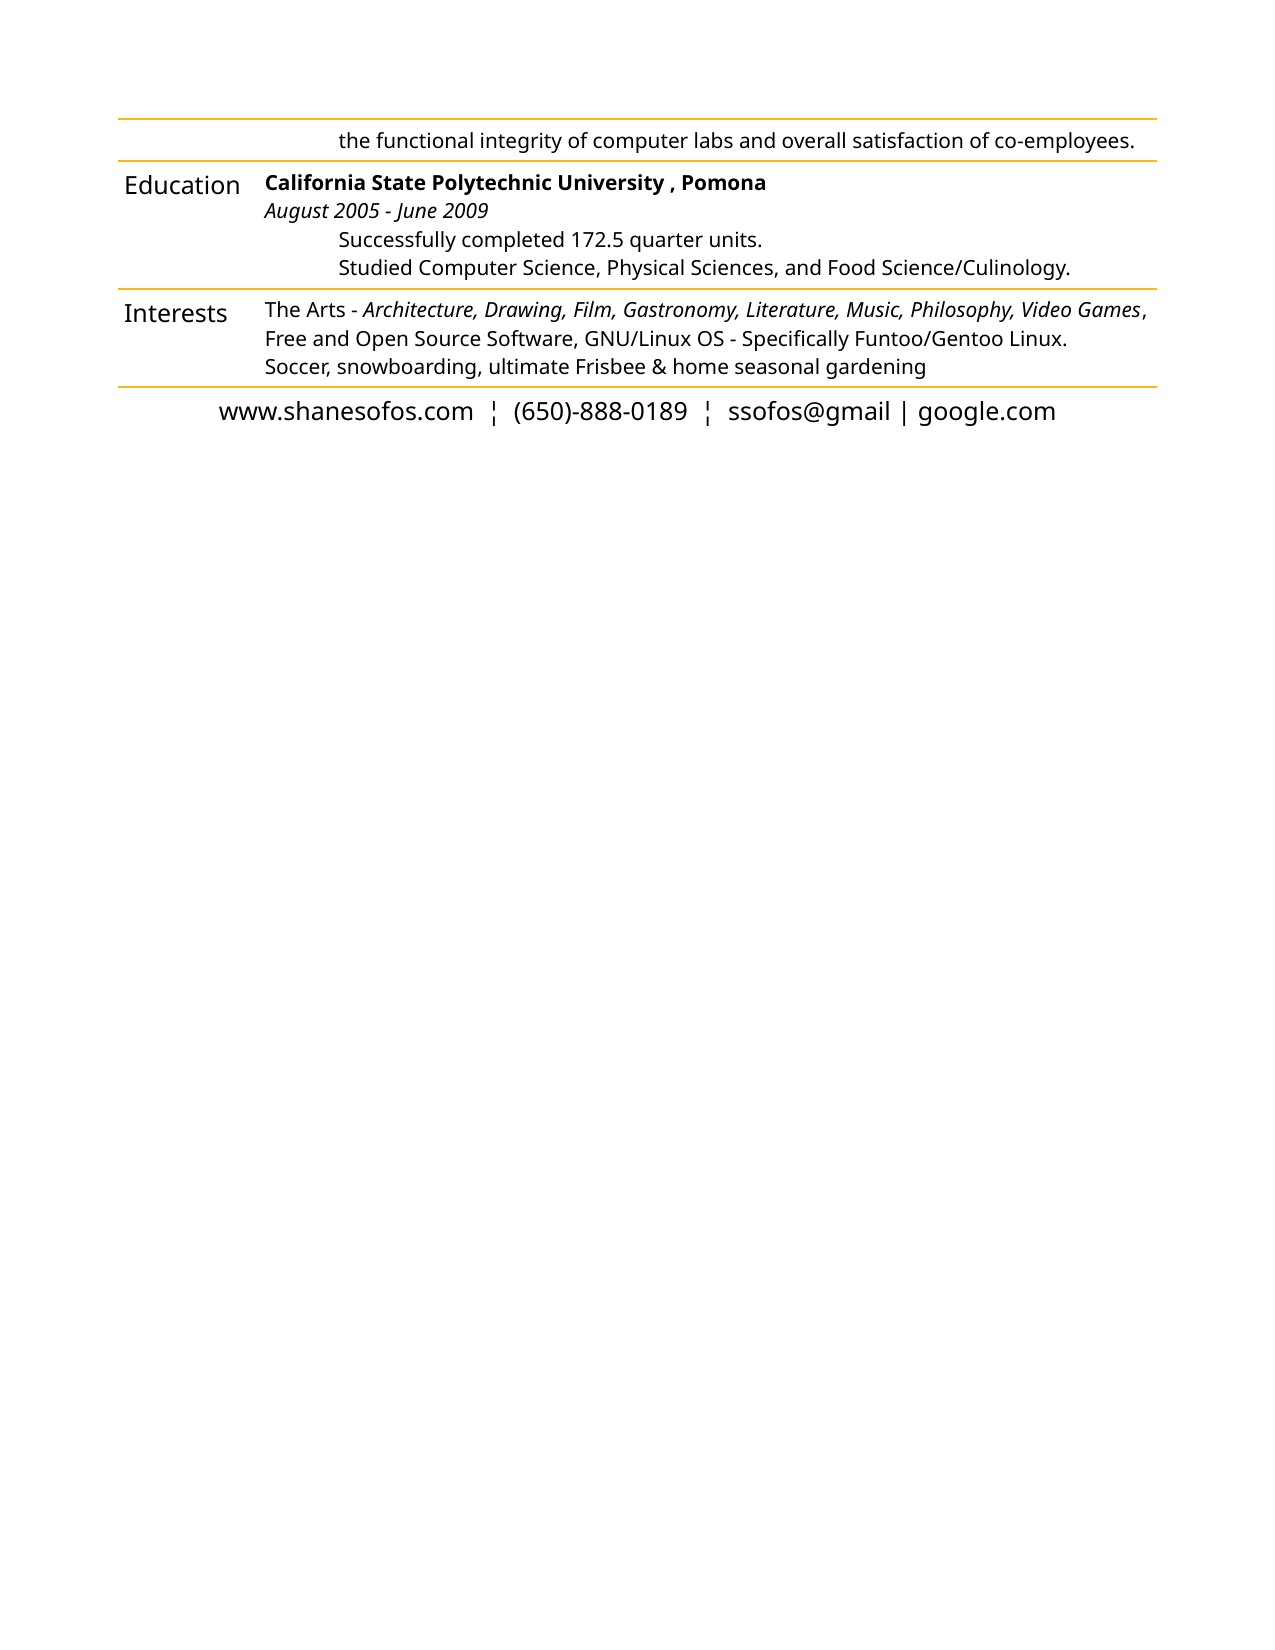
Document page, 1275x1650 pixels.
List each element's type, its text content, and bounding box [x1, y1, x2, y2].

table_cell California State Polytechnic University , Pomona August 2005 - June 2009 Successfully completed 172.5 quarter units. Studied Computer Science, Physical Sciences, and Food Science/Culinology. [259, 162, 1157, 287]
table_cell www.shanesofos.com ¦ (650)-888-0189 ¦ ssofos@gmail | google.com [118, 388, 1157, 434]
table_cell the functional integrity of computer labs and overall satisfaction of co-employees. [259, 120, 1157, 160]
table_cell [118, 120, 259, 160]
table_cell The Arts - Architecture, Drawing, Film, Gastronomy, Literature, Music, Philosophy, Video Games, Free and Open Source Software, GNU/Linux OS - Specifically Funtoo/Gentoo Linux. Soccer, snowboarding, ultimate Frisbee & home seasonal gardening [259, 290, 1157, 386]
table_cell Interests [118, 290, 259, 386]
table_cell Education [118, 162, 259, 287]
